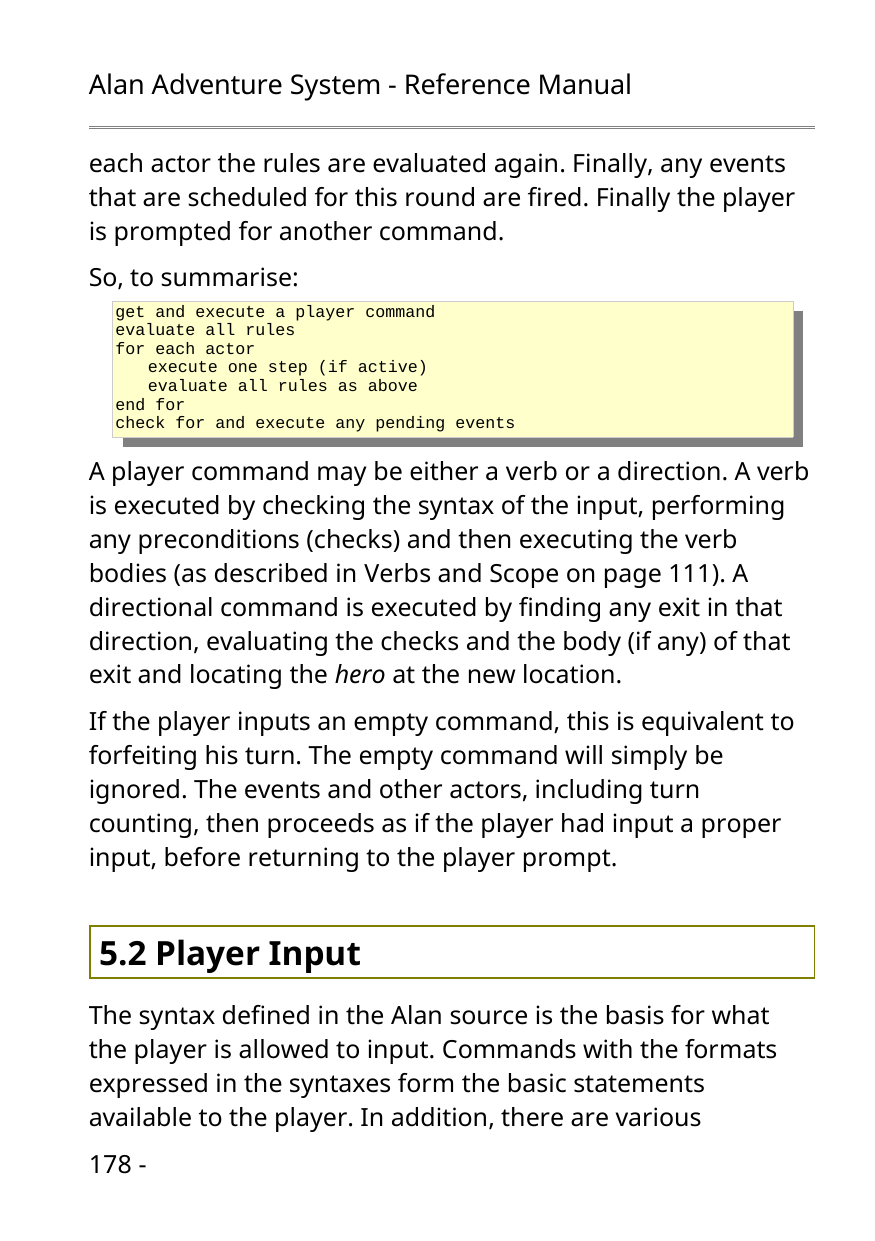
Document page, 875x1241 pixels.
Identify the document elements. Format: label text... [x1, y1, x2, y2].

text get and execute a player command evaluate all rules for each actor execute one step (if active) evaluate all rules as above end for [113, 302, 793, 412]
text So, to summarise: [88, 260, 815, 294]
text If the player inputs an empty command, this is equivalent to forfeiting his turn. The empty command will simply be ignored. The events and other actors, including turn counting, then proceeds as if the player had input a proper input, before returning to the player prompt. [88, 704, 815, 874]
text each actor the rules are evaluated again. Finally, any events that are scheduled for this round are fired. Finally the player is prompted for another command. [88, 146, 815, 247]
text The syntax defined in the Alan source is the basis for what the player is al­lowed to input. Commands with the formats expressed in the syntaxes form the basic statements available to the player. In addition, there are various [88, 998, 815, 1134]
text check for and execute any pending events [113, 412, 793, 437]
subtitle Player Input [91, 927, 814, 977]
text A player command may be either a verb or a direction. A verb is executed by checking the syntax of the input, performing any preconditions (checks) and then executing the verb bodies (as described in Verbs and Scope on page 84). A direc­tional command is executed by finding any exit in that direction, evaluating the checks and the body (if any) of that exit and locating the hero at the new location. [88, 454, 815, 691]
